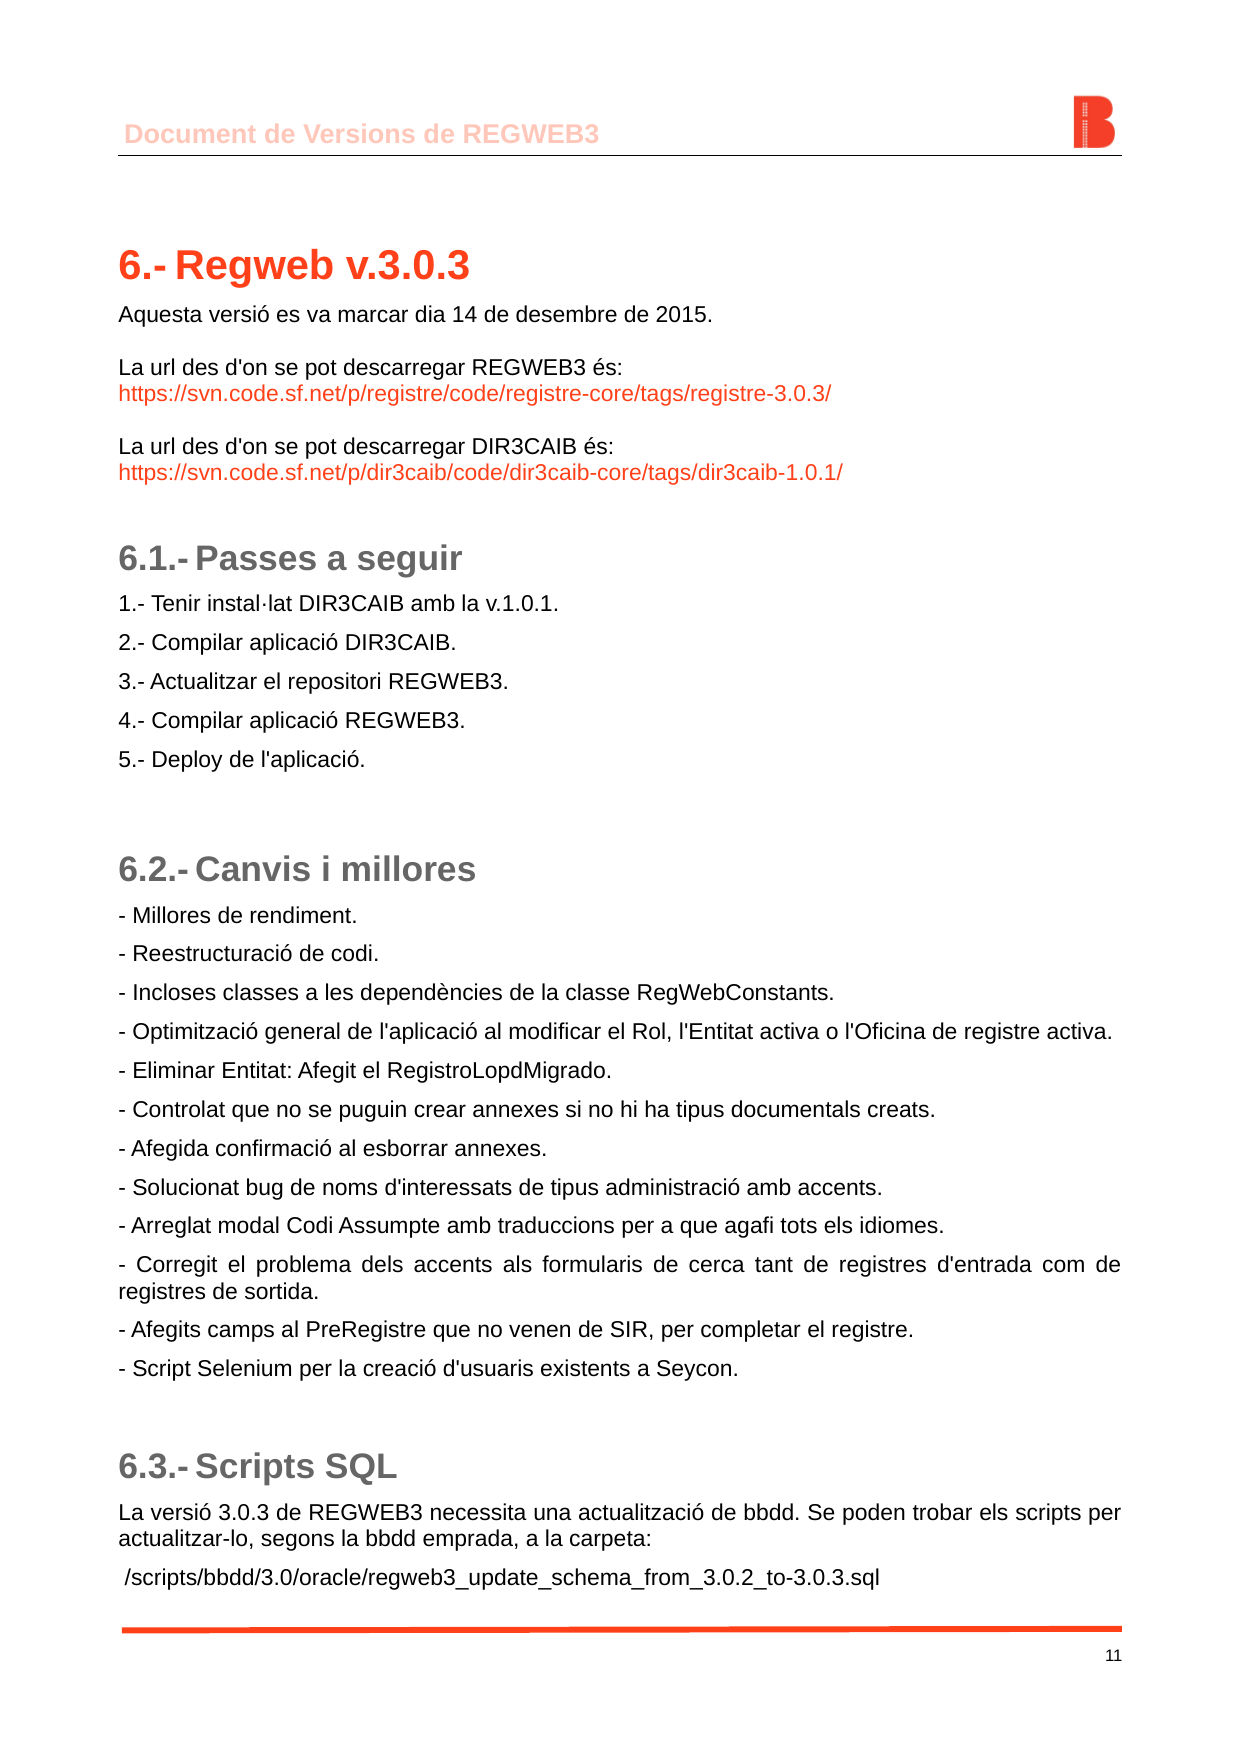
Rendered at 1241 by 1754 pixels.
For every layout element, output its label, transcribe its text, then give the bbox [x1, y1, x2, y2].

text - Millores de rendiment. [118, 902, 1122, 928]
text - Afegits camps al PreRegistre que no venen de SIR, per completar el registre. [118, 1316, 1122, 1343]
text - Arreglat modal Codi Assumpte amb traduccions per a que agafi tots els idiomes. [118, 1212, 1122, 1239]
text - Eliminar Entitat: Afegit el RegistroLopdMigrado. [118, 1057, 1122, 1083]
text - Controlat que no se puguin crear annexes si no hi ha tipus documentals creats. [118, 1096, 1122, 1122]
text 5.- Deploy de l'aplicació. [118, 746, 1122, 772]
subtitle Canvis i millores [118, 848, 1122, 889]
text - Corregit el problema dels accents als formularis de cerca tant de registres d'entrada com de registres de sortida. [118, 1251, 1122, 1304]
text - Script Selenium per la creació d'usuaris existents a Seycon. [118, 1355, 1122, 1382]
text - Optimització general de l'aplicació al modificar el Rol, l'Entitat activa o l'Oficina de registre activa. [118, 1018, 1122, 1044]
text 2.- Compilar aplicació DIR3CAIB. [118, 629, 1122, 655]
text 4.- Compilar aplicació REGWEB3. [118, 707, 1122, 733]
text - Incloses classes a les dependències de la classe RegWebConstants. [118, 979, 1122, 1006]
text - Afegida confirmació al esborrar annexes. [118, 1135, 1122, 1161]
text Aquesta versió es va marcar dia 14 de desembre de 2015. [118, 301, 1122, 327]
subtitle Regweb v.3.0.3 [118, 241, 1122, 289]
picture [1072, 94, 1117, 150]
text - Reestructuració de codi. [118, 940, 1122, 967]
text - Solucionat bug de noms d'interessats de tipus administració amb accents. [118, 1173, 1122, 1200]
text 3.- Actualitzar el repositori REGWEB3. [118, 668, 1122, 694]
text https://svn.code.sf.net/p/dir3caib/code/dir3caib-core/tags/dir3caib-1.0.1/ [118, 459, 1122, 486]
text https://svn.code.sf.net/p/registre/code/registre-core/tags/registre-3.0.3/ [118, 380, 1122, 407]
text /scripts/bbdd/3.0/oracle/regweb3_update_schema_from_3.0.2_to-3.0.3.sql [118, 1564, 1122, 1590]
text 1.- Tenir instal·lat DIR3CAIB amb la v.1.0.1. [118, 590, 1122, 617]
text La versió 3.0.3 de REGWEB3 necessita una actualització de bbdd. Se poden trobar els scripts per actualitzar-lo, segons la bbdd emprada, a la carpeta: [118, 1499, 1122, 1551]
text La url des d'on se pot descarregar REGWEB3 és: [118, 354, 1122, 380]
subtitle Passes a seguir [118, 537, 1122, 578]
subtitle Scripts SQL [118, 1446, 1122, 1486]
text La url des d'on se pot descarregar DIR3CAIB és: [118, 433, 1122, 459]
